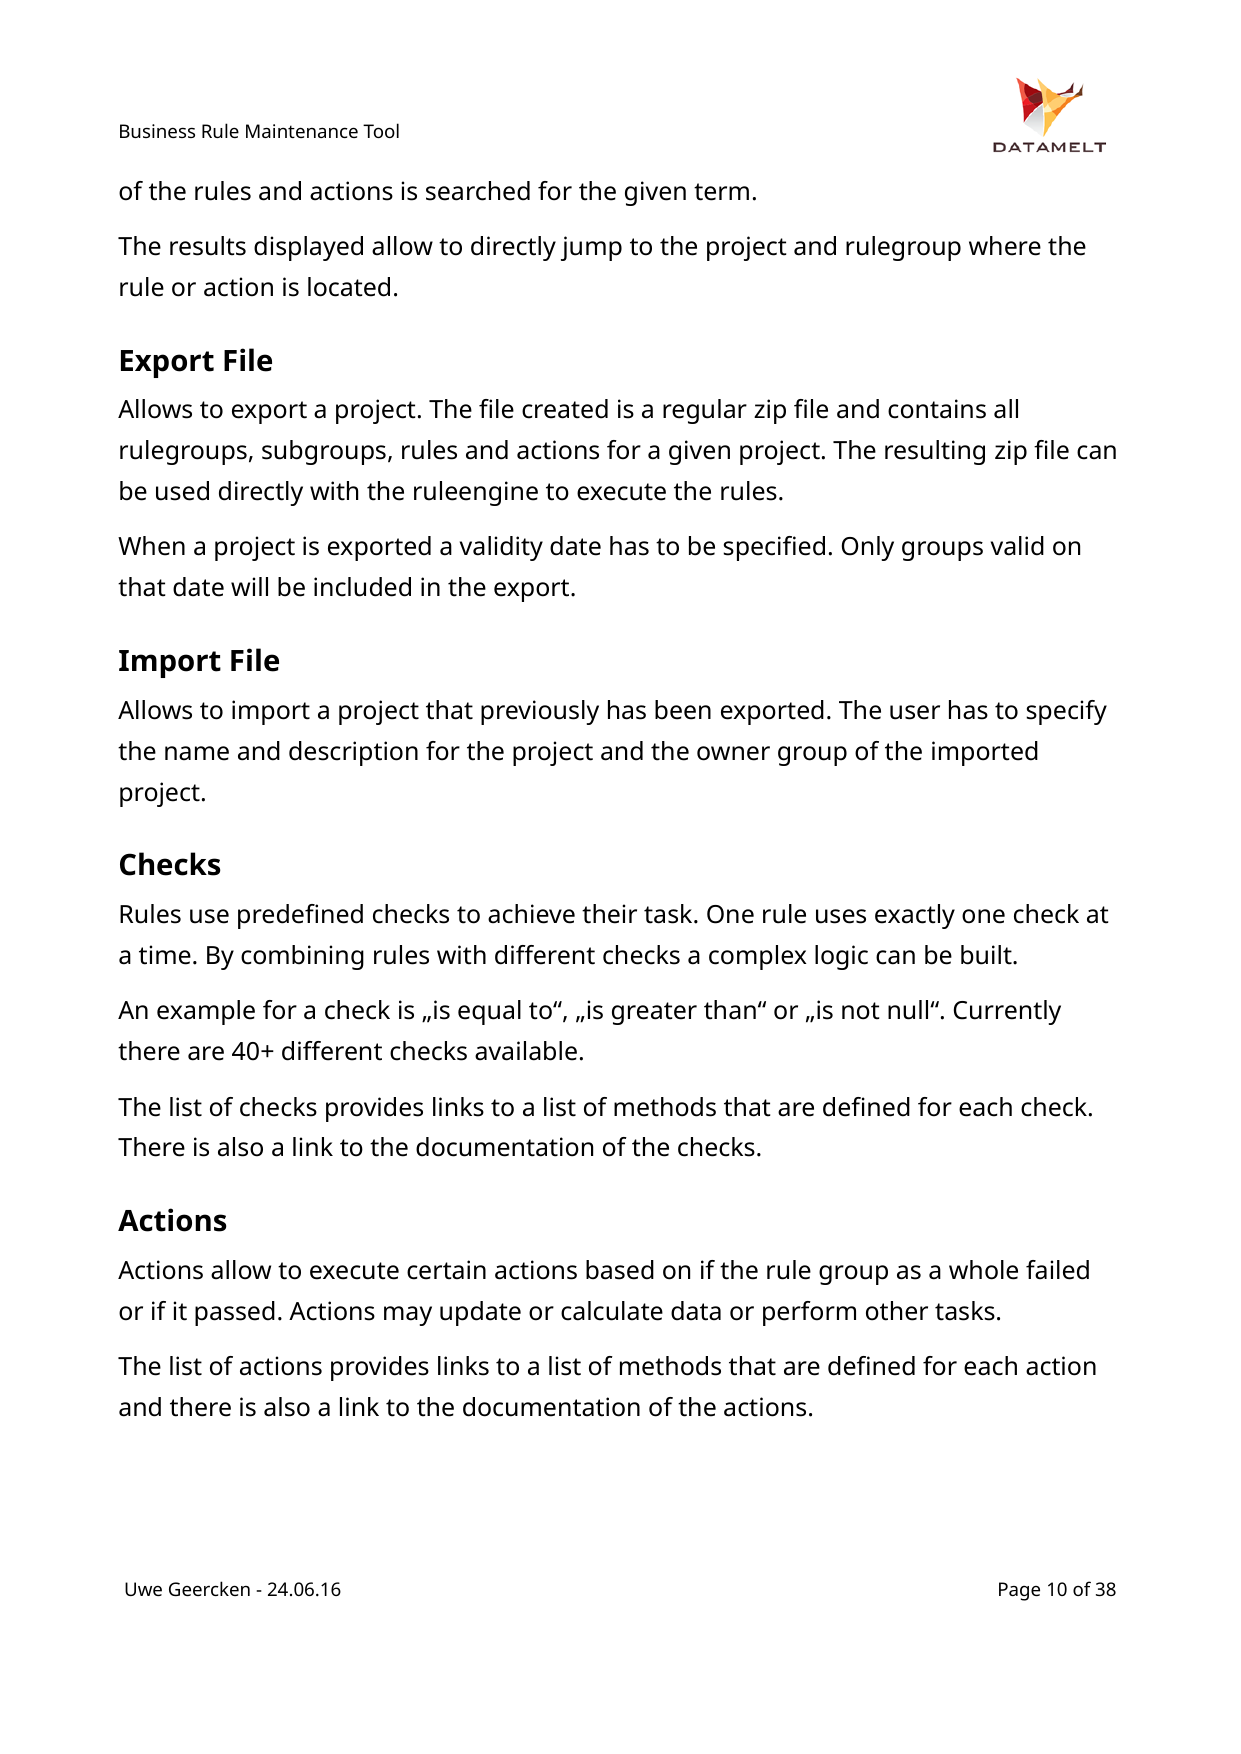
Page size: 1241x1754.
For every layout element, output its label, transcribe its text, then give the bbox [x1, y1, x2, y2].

text Allows to export a project. The file created is a regular zip file and contains all rulegroups, subgroups, rules and actions for a given project. The resulting zip file can be used directly with the ruleengine to execute the rules. [118, 392, 1122, 508]
text The results displayed allow to directly jump to the project and rulegroup where the rule or action is located. [118, 228, 1122, 303]
text of the rules and actions is searched for the given term. [118, 173, 1122, 207]
subtitle Export File [118, 339, 1122, 379]
text Allows to import a project that previously has been exported. The user has to specify the name and description for the project and the owner group of the imported project. [118, 692, 1122, 808]
text An example for a check is „is equal to“, „is greater than“ or „is not null“. Currently there are 40+ different checks available. [118, 993, 1122, 1068]
text When a project is exported a validity date has to be specified. Only groups valid on that date will be included in the export. [118, 529, 1122, 604]
text Actions allow to execute certain actions based on if the rule group as a whole failed or if it passed. Actions may update or calculate data or perform other tasks. [118, 1253, 1122, 1328]
subtitle Actions [118, 1200, 1122, 1240]
subtitle Import File [118, 640, 1122, 680]
picture [992, 69, 1107, 160]
text Rules use predefined checks to achieve their task. One rule uses exactly one check at a time. By combining rules with different checks a complex logic can be built. [118, 897, 1122, 972]
text The list of checks provides links to a list of methods that are defined for each check. There is also a link to the documentation of the checks. [118, 1089, 1122, 1164]
text The list of actions provides links to a list of methods that are defined for each action and there is also a link to the documentation of the actions. [118, 1349, 1122, 1424]
subtitle Checks [118, 844, 1122, 884]
